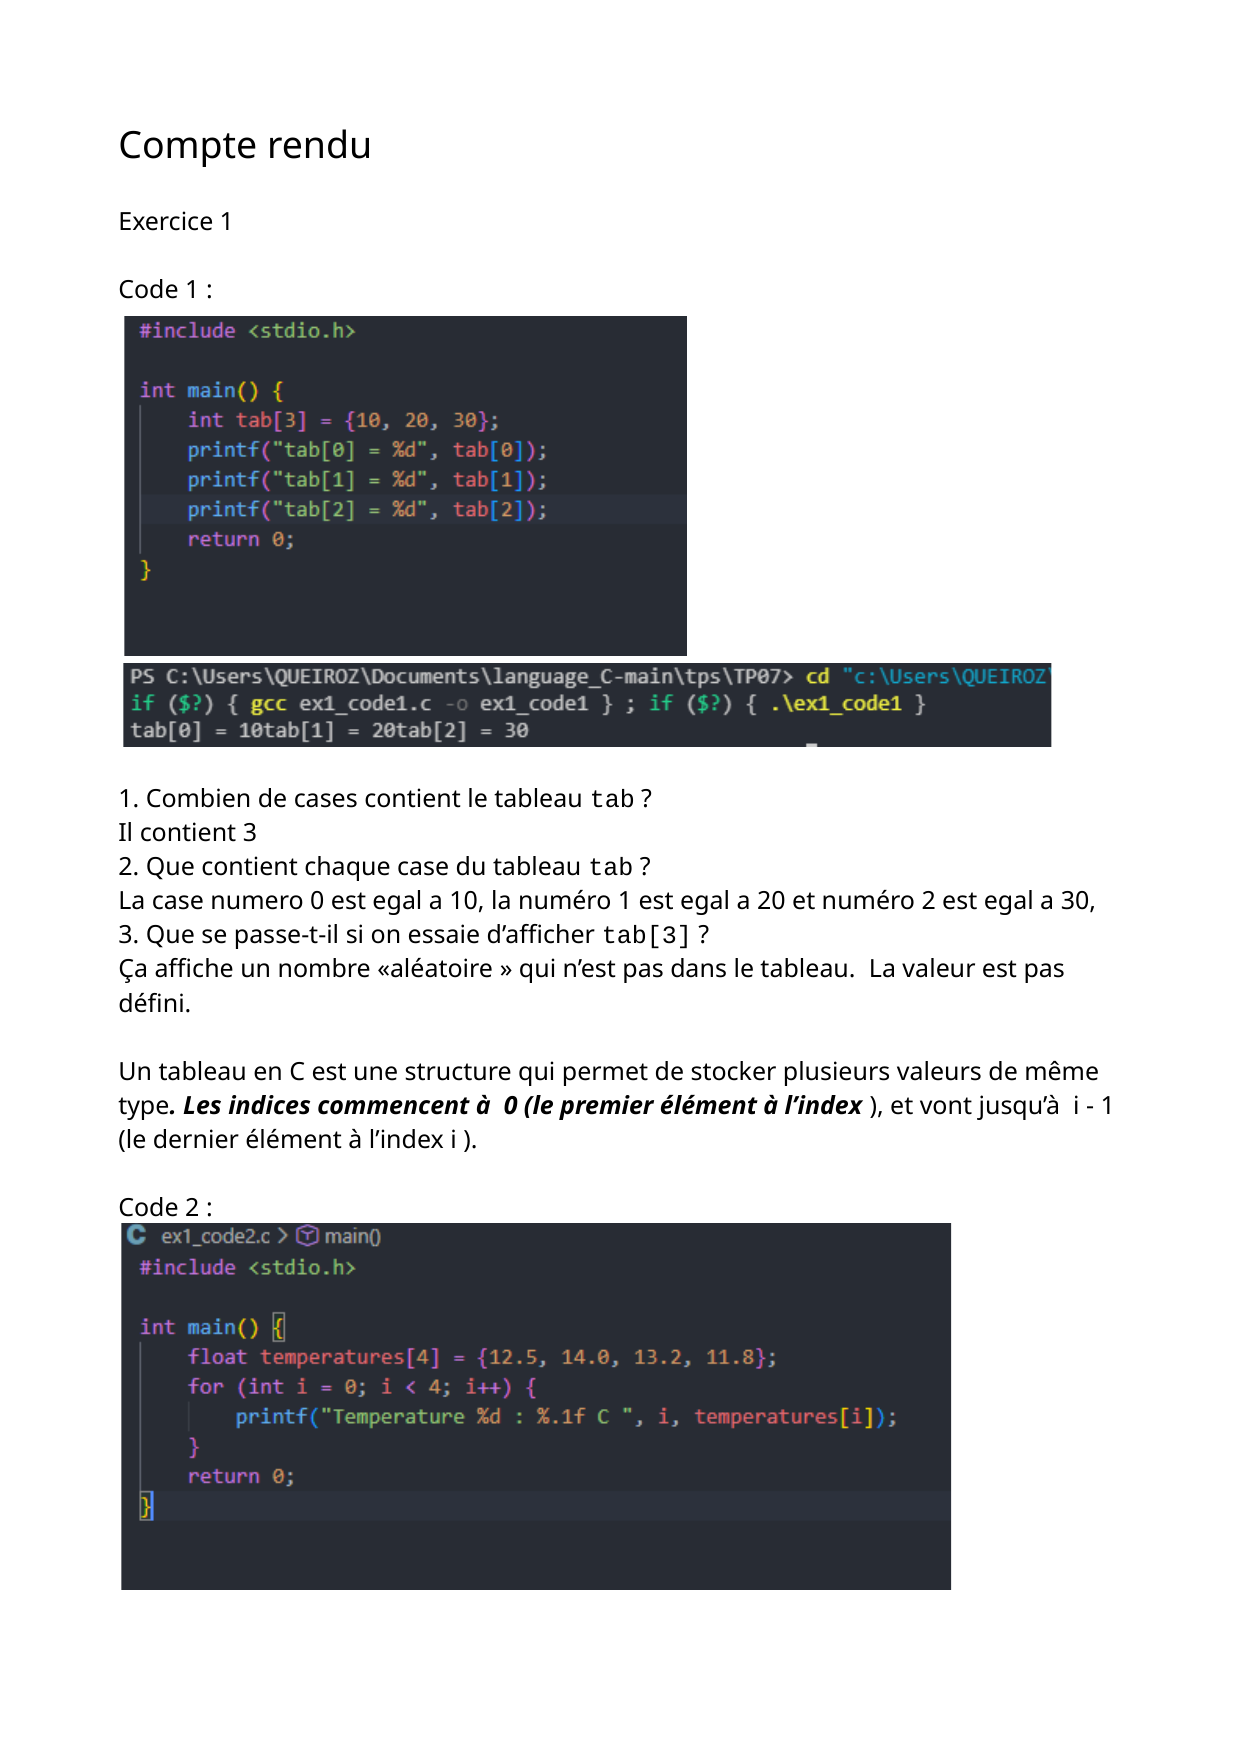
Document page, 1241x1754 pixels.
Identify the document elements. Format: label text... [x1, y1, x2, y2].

text Code 1 : [118, 271, 1122, 305]
text La case numero 0 est egal a 10, la numéro 1 est egal a 20 et numéro 2 est egal a 30, 3. Que se passe-t-il si on essaie d’afficher tab[3] ? [118, 883, 1122, 951]
text 1. Combien de cases contient le tableau tab ? [118, 780, 1122, 814]
picture [121, 1223, 952, 1590]
text Compte rendu [118, 118, 1122, 169]
picture [123, 663, 1052, 747]
text Exercice 1 [118, 203, 1122, 237]
picture [124, 316, 687, 656]
text Il contient 3 2. Que contient chaque case du tableau tab ? [118, 814, 1122, 883]
text Code 2 : [118, 1189, 1122, 1224]
text Ça affiche un nombre «aléatoire » qui n’est pas dans le tableau. La valeur est pas défini. [118, 951, 1122, 1019]
text Un tableau en C est une structure qui permet de stocker plusieurs valeurs de même type. Les indices commencent à 0 (le premier élément à l’index ), et vont jusqu’à i - 1 (le dernier élément à l’index i ). [118, 1053, 1122, 1156]
